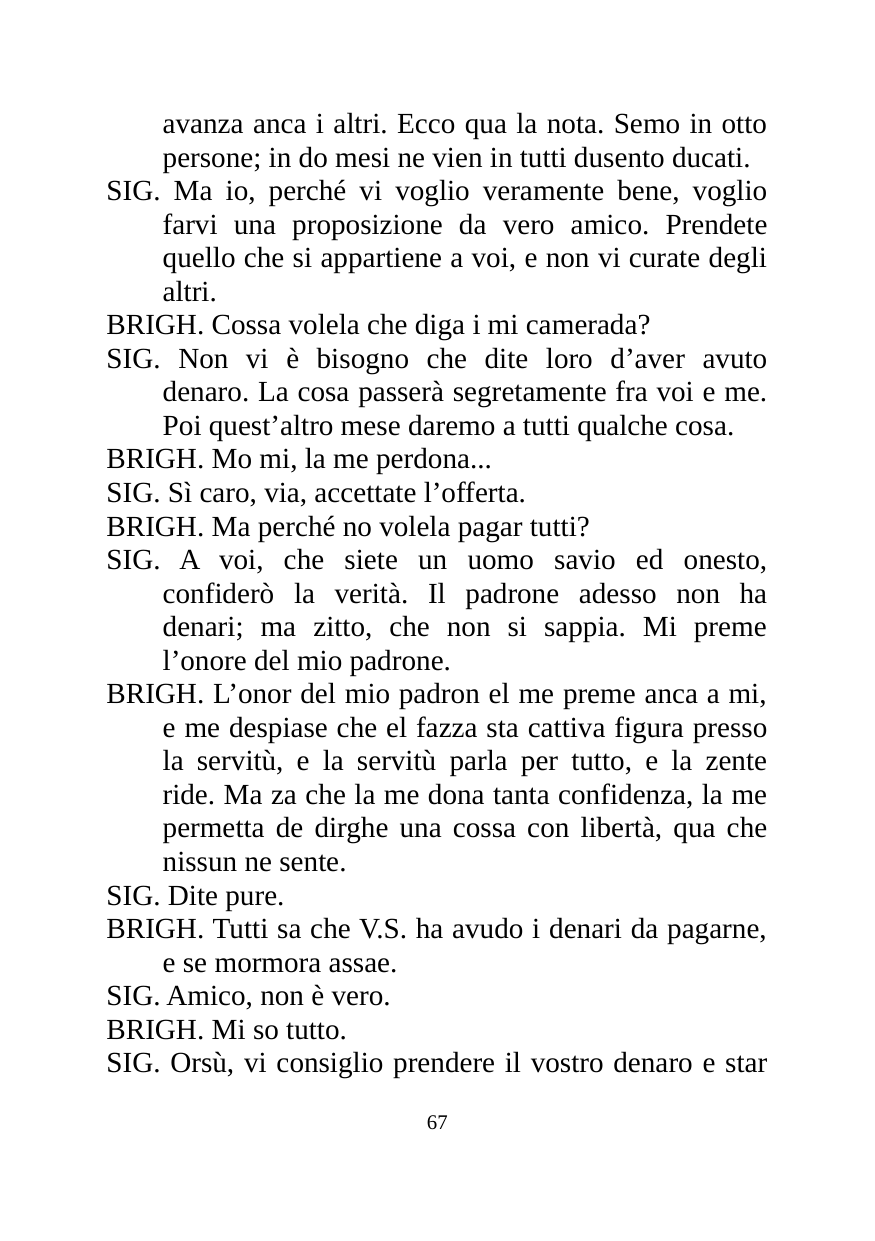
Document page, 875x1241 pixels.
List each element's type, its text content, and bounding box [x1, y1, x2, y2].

text SIG. Orsù, vi consiglio prendere il vostro denaro e star [106, 1045, 768, 1079]
text SIG. Non vi è bisogno che dite loro d’aver avuto denaro. La cosa passerà segretamente fra voi e me. Poi quest’altro mese daremo a tutti qualche cosa. [106, 341, 768, 442]
text SIG. Dite pure. [106, 878, 768, 911]
text BRIGH. Tutti sa che V.S. ha avudo i denari da pagarne, e se mormora assae. [106, 911, 768, 978]
text BRIGH. Mo mi, la me perdona... [106, 442, 768, 475]
text avanza anca i altri. Ecco qua la nota. Semo in otto persone; in do mesi ne vien in tutti dusento ducati. [106, 106, 768, 173]
text BRIGH. Mi so tutto. [106, 1012, 768, 1045]
text SIG. Sì caro, via, accettate l’offerta. [106, 475, 768, 509]
text BRIGH. Ma perché no volela pagar tutti? [106, 509, 768, 542]
text SIG. Amico, non è vero. [106, 978, 768, 1012]
text SIG. A voi, che siete un uomo savio ed onesto, confiderò la verità. Il padrone adesso non ha denari; ma zitto, che non si sappia. Mi preme l’onore del mio padrone. [106, 542, 768, 676]
text SIG. Ma io, perché vi voglio veramente bene, voglio farvi una proposizione da vero amico. Prendete quello che si appartiene a voi, e non vi curate degli altri. [106, 173, 768, 307]
text BRIGH. L’onor del mio padron el me preme anca a mi, e me despiase che el fazza sta cattiva figura presso la servitù, e la servitù parla per tutto, e la zente ride. Ma za che la me dona tanta confidenza, la me permetta de dirghe una cossa con libertà, qua che nissun ne sente. [106, 676, 768, 878]
text BRIGH. Cossa volela che diga i mi camerada? [106, 307, 768, 341]
